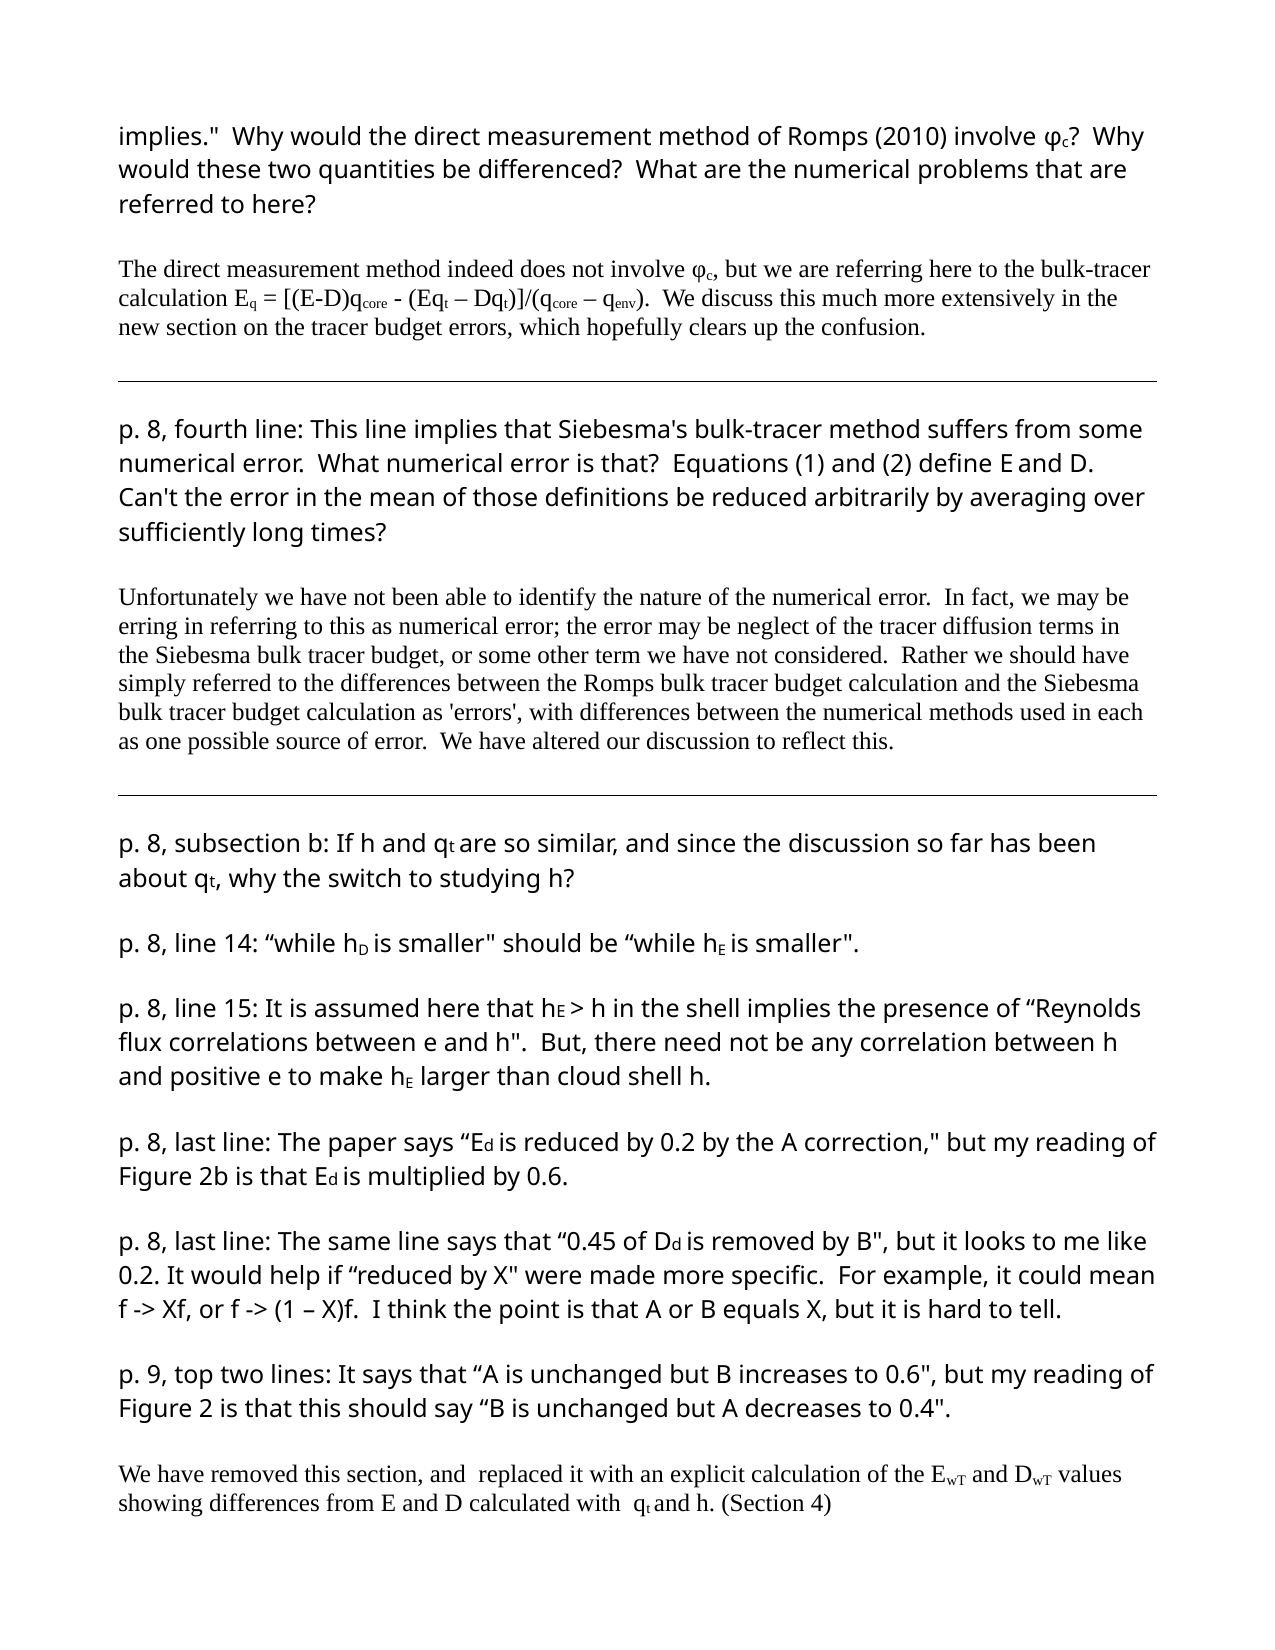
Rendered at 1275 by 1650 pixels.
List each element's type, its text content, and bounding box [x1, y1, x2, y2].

text p. 8, last line: The same line says that “0.45 of Dd is removed by B", but it looks to me like 0.2. It would help if “reduced by X" were made more specific. For example, it could mean f -> Xf, or f -> (1 – X)f. I think the point is that A or B equals X, but it is hard to tell. [118, 1224, 1157, 1326]
text implies." Why would the direct measurement method of Romps (2010) involve φc? Why would these two quantities be differenced? What are the numerical problems that are referred to here? [118, 118, 1157, 220]
text p. 8, last line: The paper says “Ed is reduced by 0.2 by the A correction," but my reading of Figure 2b is that Ed is multiplied by 0.6. [118, 1124, 1157, 1192]
text The direct measurement method indeed does not involve φc, but we are referring here to the bulk-tracer calculation Eq = [(E-D)qcore - (Eqt – Dqt)]/(qcore – qenv). We discuss this much more extensively in the new section on the tracer budget errors, which hopefully clears up the confusion. [118, 254, 1157, 341]
text We have removed this section, and replaced it with an explicit calculation of the EwT and DwT values showing differences from E and D calculated with qt and h. (Section 4) [118, 1459, 1157, 1517]
text p. 8, line 15: It is assumed here that hE > h in the shell implies the presence of “Reynolds flux correlations between e and h". But, there need not be any correlation between h and positive e to make hE larger than cloud shell h. [118, 991, 1157, 1093]
text p. 9, top two lines: It says that “A is unchanged but B increases to 0.6", but my reading of Figure 2 is that this should say “B is unchanged but A decreases to 0.4". [118, 1357, 1157, 1425]
text Unfortunately we have not been able to identify the nature of the numerical error. In fact, we may be erring in referring to this as numerical error; the error may be neglect of the tracer diffusion terms in the Siebesma bulk tracer budget, or some other term we have not considered. Rather we should have simply referred to the differences between the Romps bulk tracer budget calculation and the Siebesma bulk tracer budget calculation as 'errors', with differences between the numerical methods used in each as one possible source of error. We have altered our discussion to reflect this. [118, 582, 1157, 755]
text p. 8, subsection b: If h and qt are so similar, and since the discussion so far has been about qt, why the switch to studying h? [118, 826, 1157, 894]
text p. 8, fourth line: This line implies that Siebesma's bulk-tracer method suffers from some numerical error. What numerical error is that? Equations (1) and (2) define E and D. Can't the error in the mean of those definitions be reduced arbitrarily by averaging over sufficiently long times? [118, 412, 1157, 548]
text p. 8, line 14: “while hD is smaller" should be “while hE is smaller". [118, 926, 1157, 959]
